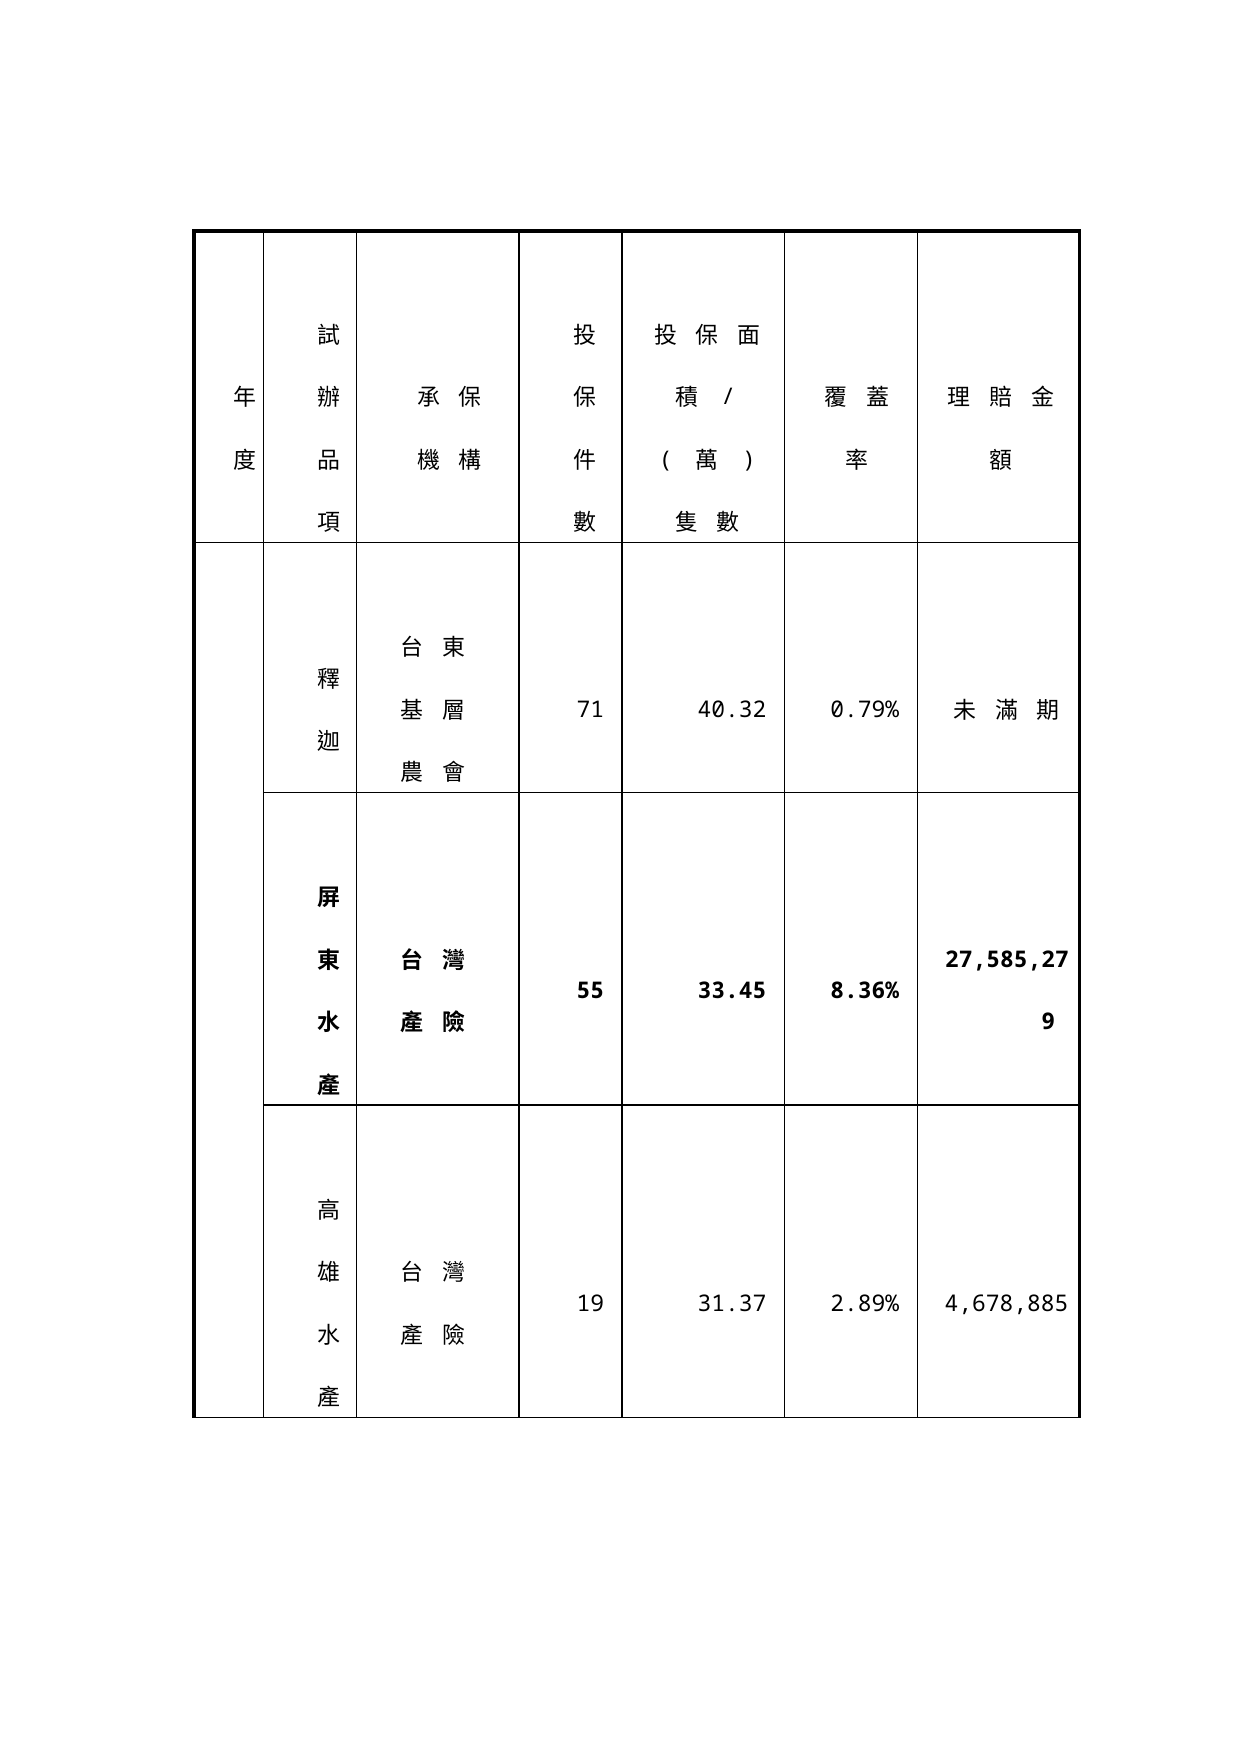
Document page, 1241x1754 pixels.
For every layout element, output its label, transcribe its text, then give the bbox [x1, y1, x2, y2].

table_header 投保件數 [520, 233, 621, 542]
table_header 理賠金額 [918, 233, 1078, 542]
table_cell 55 [520, 793, 621, 1104]
table_cell 31.37 [623, 1106, 784, 1417]
table_cell 71 [520, 543, 621, 792]
table_cell 8.36% [785, 793, 917, 1104]
table_cell 高雄 水產 [264, 1106, 356, 1417]
table_cell 屏東 水產 [264, 793, 356, 1104]
table_cell 釋迦 [264, 543, 356, 792]
table_header 投保面積/ (萬)隻數 [623, 233, 784, 542]
table_cell 0.79% [785, 543, 917, 792]
table_cell 27,585,279 [918, 793, 1078, 1104]
table_header 年度 [196, 233, 263, 542]
table_header 承保機構 [357, 233, 518, 542]
table_cell 4,678,885 [918, 1106, 1078, 1417]
table_cell [196, 543, 263, 1417]
table_cell 未滿期 [918, 543, 1078, 792]
table_cell 2.89% [785, 1106, 917, 1417]
table_cell 19 [520, 1106, 621, 1417]
table_cell 台灣產險 [357, 793, 518, 1104]
table_header 試辦 品項 [264, 233, 356, 542]
table_cell 40.32 [623, 543, 784, 792]
table_cell 台東基層農會 [357, 543, 518, 792]
table_header 覆蓋率 [785, 233, 917, 542]
table_cell 33.45 [623, 793, 784, 1104]
table_cell 台灣產險 [357, 1106, 518, 1417]
